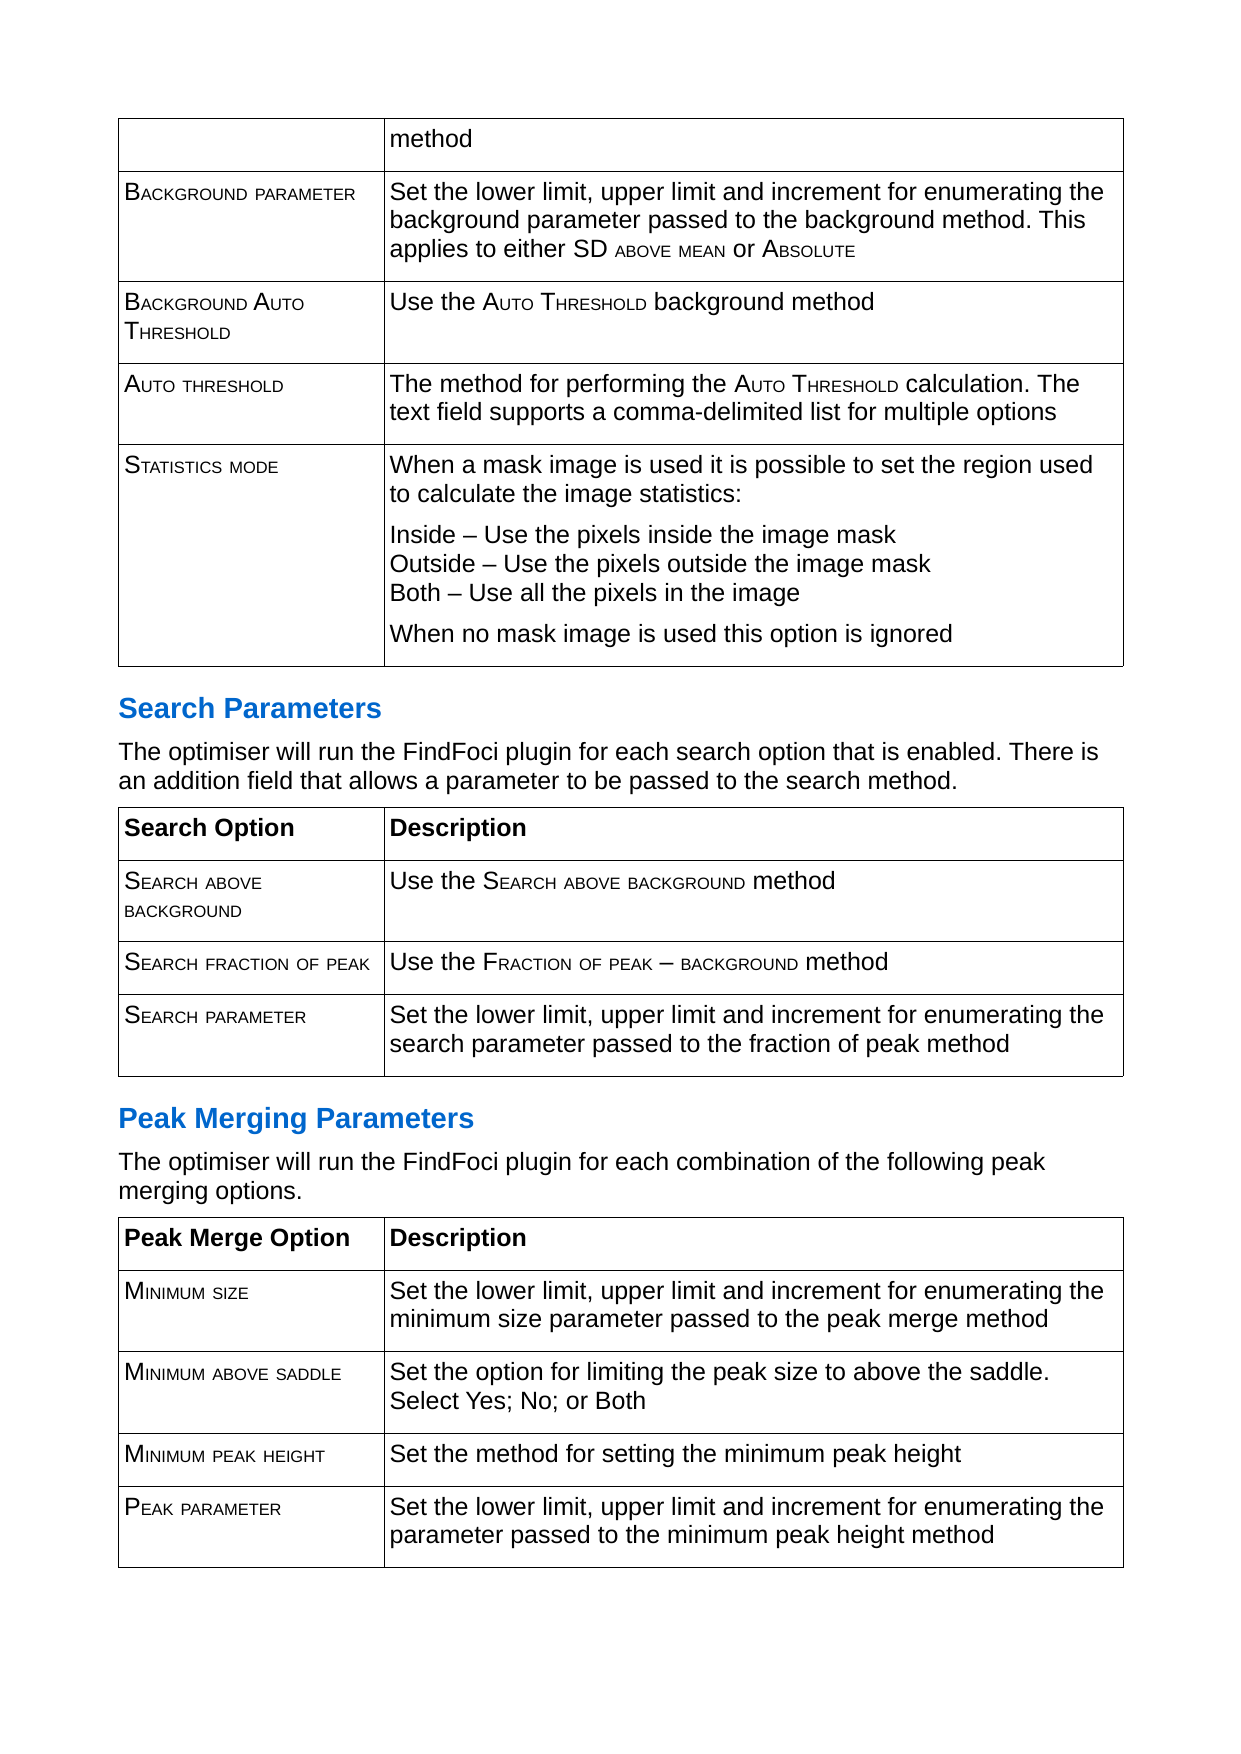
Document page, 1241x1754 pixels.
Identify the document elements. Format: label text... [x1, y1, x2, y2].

table_cell Statistics mode [119, 445, 384, 666]
table_cell Minimum size [119, 1271, 384, 1351]
table_cell Use the Fraction of peak – background method [385, 942, 1123, 994]
table_cell Use the Auto Threshold background method [385, 282, 1123, 363]
table_header Description [385, 808, 1123, 860]
table_cell Search above background [119, 861, 384, 941]
table_cell Set the lower limit, upper limit and increment for enumerating the background parameter passed to the background method. This applies to either SD above mean or Absolute [385, 172, 1123, 281]
table_header Search Option [119, 808, 384, 860]
table_header Description [385, 1218, 1123, 1270]
table_cell Background parameter [119, 172, 384, 281]
table_cell Search fraction of peak [119, 942, 384, 994]
table_cell Set the lower limit, upper limit and increment for enumerating the search parameter passed to the fraction of peak method [385, 995, 1123, 1076]
subtitle Search Parameters [118, 691, 1122, 724]
text The optimiser will run the FindFoci plugin for each combination of the following peak merging options. [118, 1147, 1122, 1204]
table_cell Minimum peak height [119, 1434, 384, 1486]
table_cell Auto threshold [119, 364, 384, 444]
table_cell Set the method for setting the minimum peak height [385, 1434, 1123, 1486]
table_cell Use the Search above background method [385, 861, 1123, 941]
table_cell Set the lower limit, upper limit and increment for enumerating the parameter passed to the minimum peak height method [385, 1487, 1123, 1567]
table_cell Background Auto Threshold [119, 282, 384, 363]
table_cell Set the lower limit, upper limit and increment for enumerating the minimum size parameter passed to the peak merge method [385, 1271, 1123, 1351]
table_cell When a mask image is used it is possible to set the region used to calculate the image statistics: Inside – Use the pixels inside the image mask Outside – Use the pixels outside the image mask Both – Use all the pixels in the image When no mask image is used this option is ignored [385, 445, 1123, 666]
table_cell Search parameter [119, 995, 384, 1076]
table_cell method [385, 119, 1123, 171]
table_cell Minimum above saddle [119, 1352, 384, 1433]
table_cell Peak parameter [119, 1487, 384, 1567]
text The optimiser will run the FindFoci plugin for each search option that is enabled. There is an addition field that allows a parameter to be passed to the search method. [118, 737, 1122, 794]
table_cell Set the option for limiting the peak size to above the saddle. Select Yes; No; or Both [385, 1352, 1123, 1433]
subtitle Peak Merging Parameters [118, 1101, 1122, 1134]
table_cell The method for performing the Auto Threshold calculation. The text field supports a comma-delimited list for multiple options [385, 364, 1123, 444]
table_header Peak Merge Option [119, 1218, 384, 1270]
table_cell [119, 119, 384, 171]
